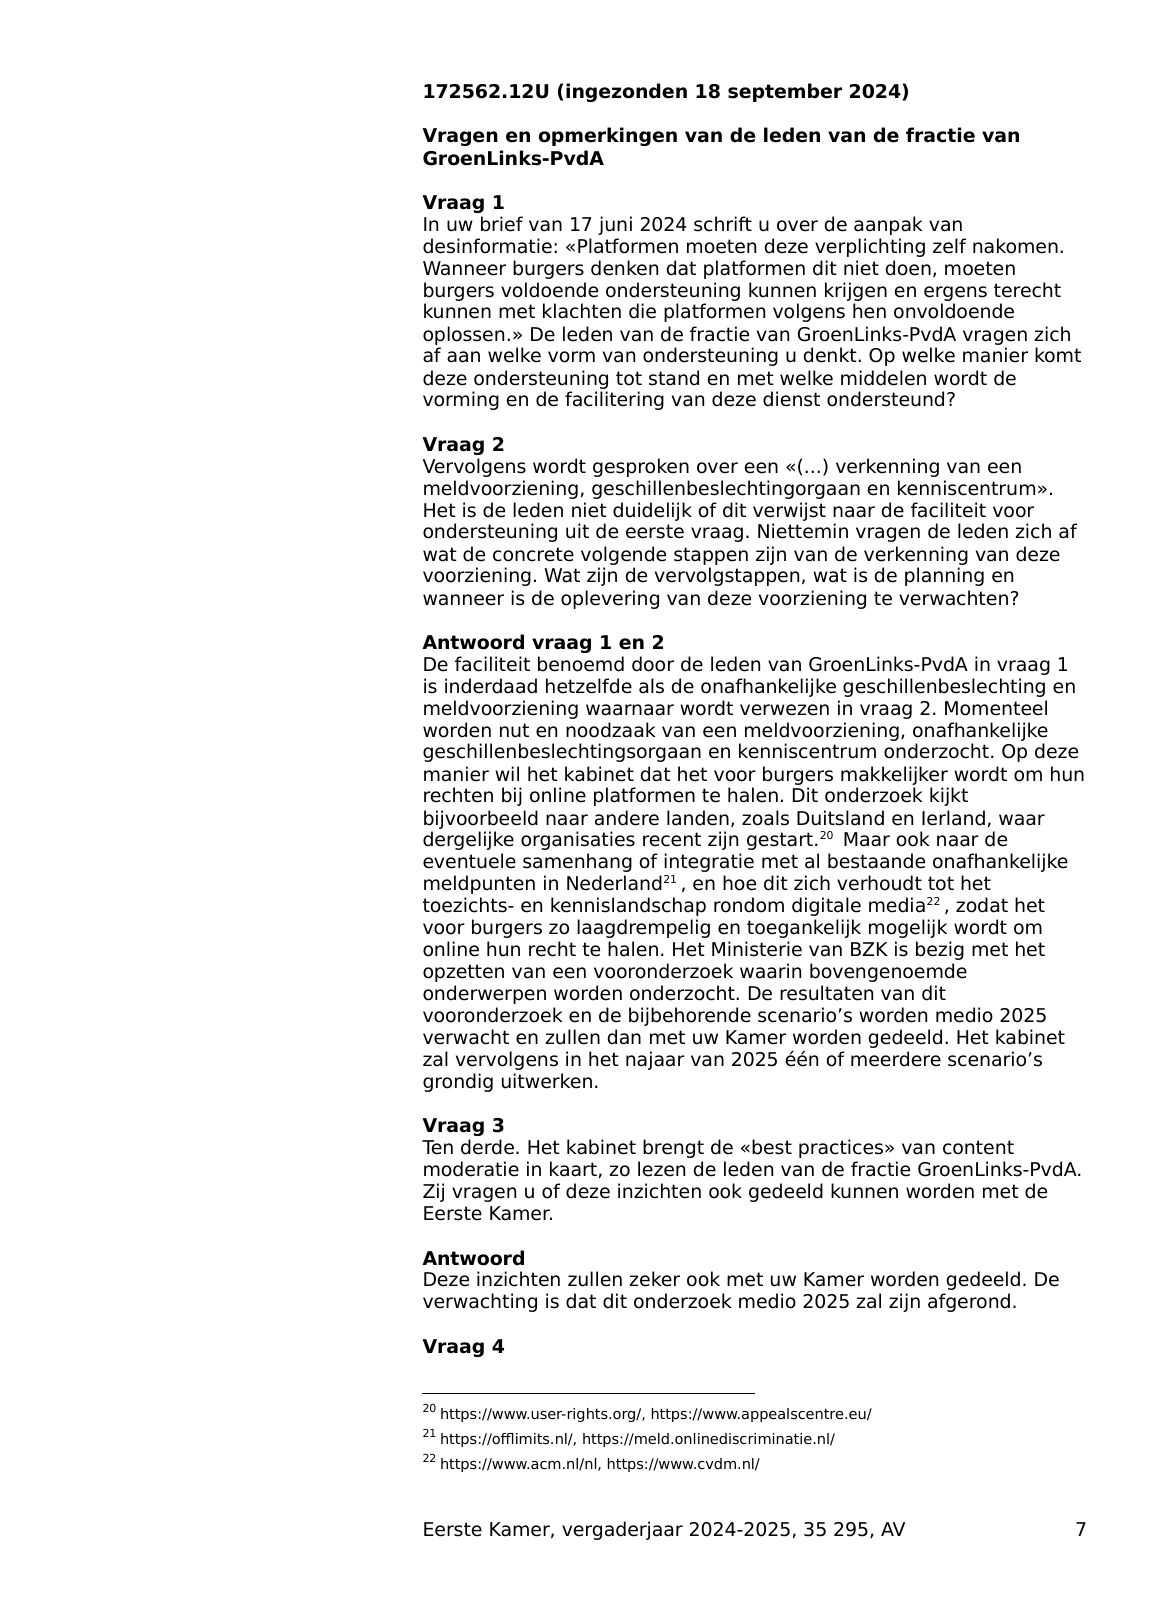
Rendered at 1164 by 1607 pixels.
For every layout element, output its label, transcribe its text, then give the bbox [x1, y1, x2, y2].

text De faciliteit benoemd door de leden van GroenLinks-PvdA in vraag 1 is inderdaad hetzelfde als de onafhankelijke geschillenbeslechting en meldvoorziening waarnaar wordt verwezen in vraag 2. Momenteel worden nut en noodzaak van een meldvoorziening, onafhankelijke geschillenbeslechtingsorgaan en kenniscentrum onderzocht. Op deze manier wil het kabinet dat het voor burgers makkelijker wordt om hun rechten bij online platformen te halen. Dit onderzoek kijkt bijvoorbeeld naar andere landen, zoals Duitsland en Ierland, waar dergelijke organisaties recent zijn gestart. Maar ook naar de eventuele samenhang of integratie met al bestaande onafhankelijke meldpunten in Nederland, en hoe dit zich verhoudt tot het toezichts- en kennislandschap rondom digitale media, zodat het voor burgers zo laagdrempelig en toegankelijk mogelijk wordt om online hun recht te halen. Het Ministerie van BZK is bezig met het opzetten van een vooronderzoek waarin bovengenoemde onderwerpen worden onderzocht. De resultaten van dit vooronderzoek en de bijbehorende scenario’s worden medio 2025 verwacht en zullen dan met uw Kamer worden gedeeld. Het kabinet zal vervolgens in het najaar van 2025 één of meerdere scenario’s grondig uitwerken. [422, 653, 1087, 1093]
text Vraag 3 [422, 1115, 1087, 1137]
text Antwoord vraag 1 en 2 [422, 632, 1087, 653]
text https://offlimits.nl/, https://meld.onlinediscriminatie.nl/ [422, 1427, 1087, 1449]
text Vraag 1 [422, 192, 1087, 213]
text Vragen en opmerkingen van de leden van de fractie van GroenLinks-PvdA [422, 125, 1087, 169]
text In uw brief van 17 juni 2024 schrift u over de aanpak van desinformatie: «Platformen moeten deze verplichting zelf nakomen. Wanneer burgers denken dat platformen dit niet doen, moeten burgers voldoende ondersteuning kunnen krijgen en ergens terecht kunnen met klachten die platformen volgens hen onvoldoende oplossen.» De leden van de fractie van GroenLinks-PvdA vragen zich af aan welke vorm van ondersteuning u denkt. Op welke manier komt deze ondersteuning tot stand en met welke middelen wordt de vorming en de facilitering van deze dienst ondersteund? [422, 213, 1087, 411]
text Ten derde. Het kabinet brengt de «best practices» van content moderatie in kaart, zo lezen de leden van de fractie GroenLinks-PvdA. Zij vragen u of deze inzichten ook gedeeld kunnen worden met de Eerste Kamer. [422, 1137, 1087, 1225]
text 172562.12U (ingezonden 18 september 2024) [422, 81, 1087, 103]
text Deze inzichten zullen zeker ook met uw Kamer worden gedeeld. De verwachting is dat dit onderzoek medio 2025 zal zijn afgerond. [422, 1269, 1087, 1313]
text Vraag 2 [422, 433, 1087, 456]
text Antwoord [422, 1247, 1087, 1269]
text https://www.acm.nl/nl, https://www.cvdm.nl/ [422, 1452, 1087, 1474]
text Vervolgens wordt gesproken over een «(...) verkenning van een meldvoorziening, geschillenbeslechtingorgaan en kenniscentrum». Het is de leden niet duidelijk of dit verwijst naar de faciliteit voor ondersteuning uit de eerste vraag. Niettemin vragen de leden zich af wat de concrete volgende stappen zijn van de verkenning van deze voorziening. Wat zijn de vervolgstappen, wat is de planning en wanneer is de oplevering van deze voorziening te verwachten? [422, 456, 1087, 609]
text Vraag 4 [422, 1336, 1087, 1357]
text https://www.user-rights.org/, https://www.appealscentre.eu/ [422, 1402, 1087, 1424]
